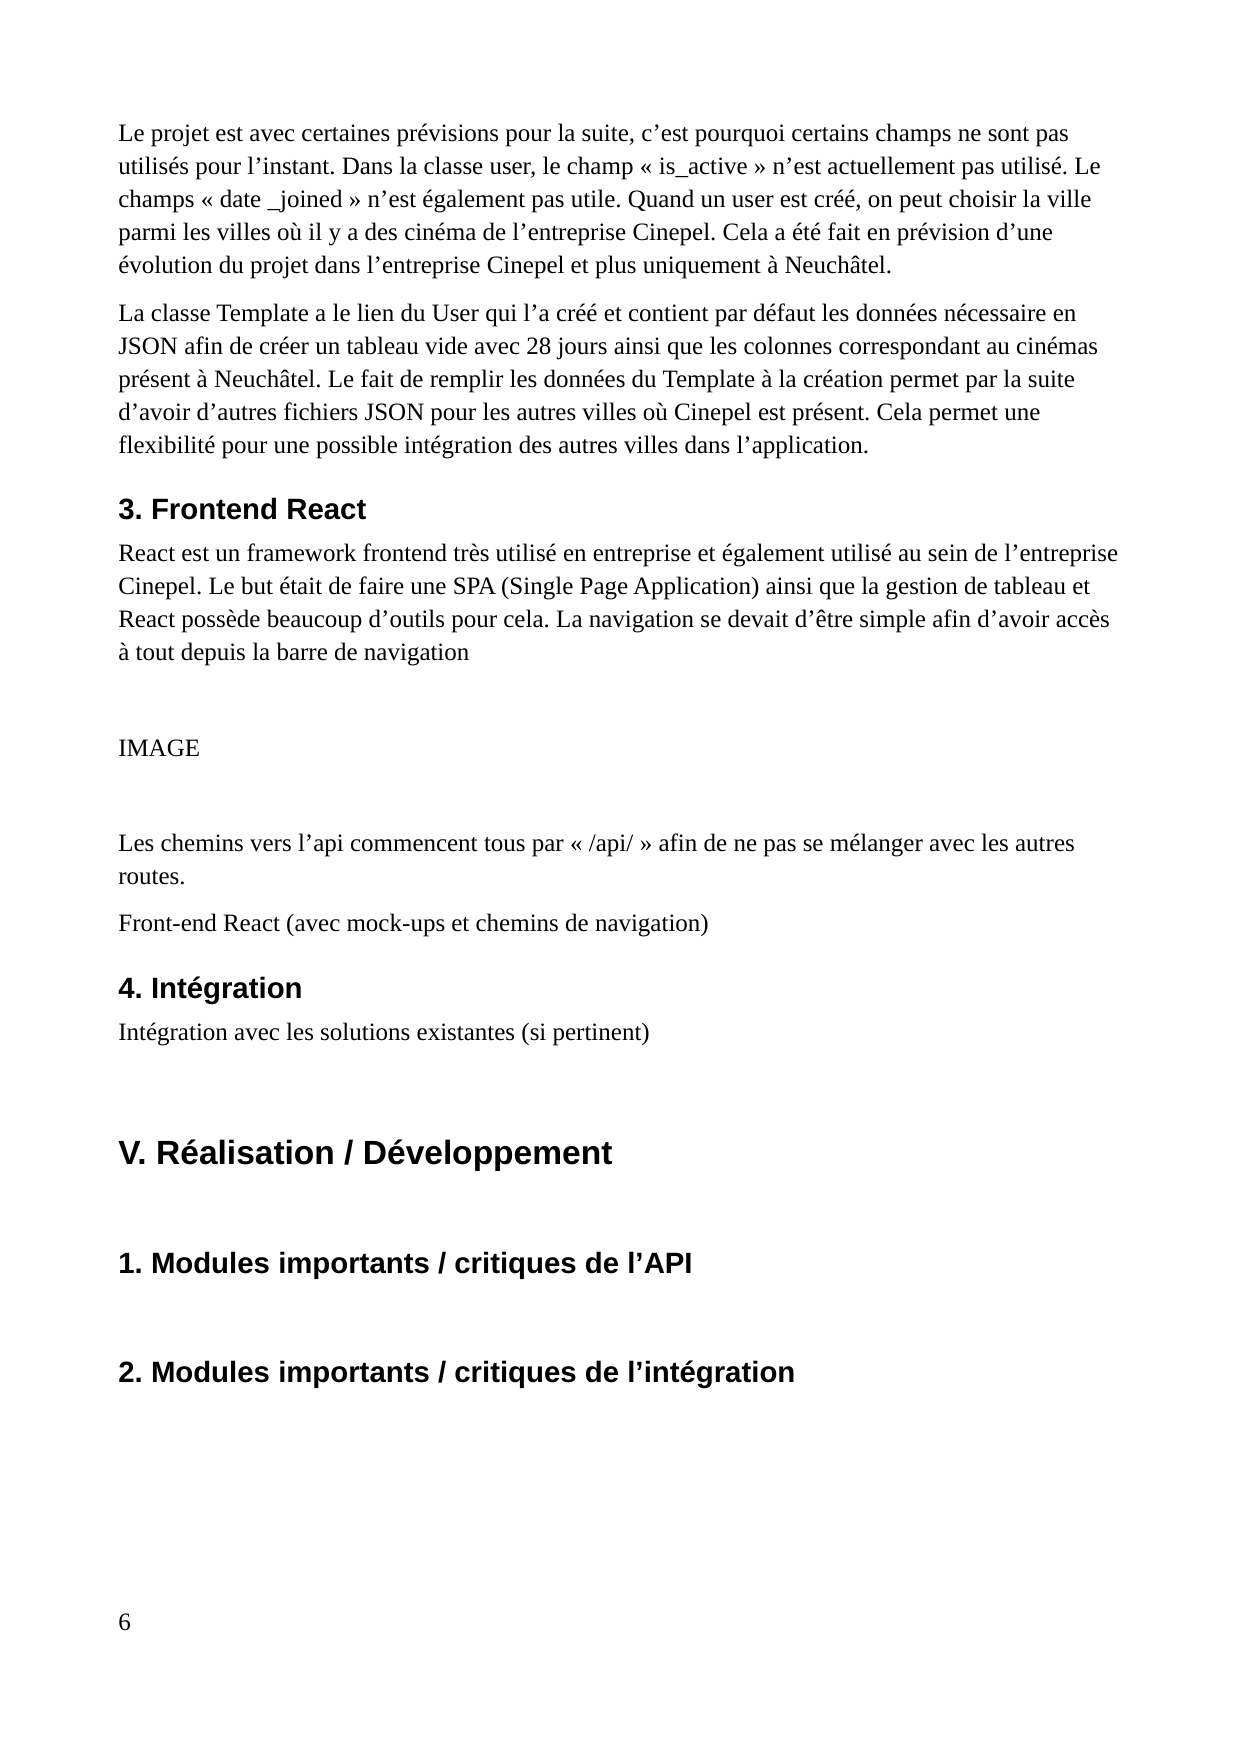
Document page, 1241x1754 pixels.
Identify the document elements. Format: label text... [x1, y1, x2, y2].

subtitle 4. Intégration [118, 971, 1122, 1004]
text Front-end React (avec mock-ups et chemins de navigation) [118, 908, 1122, 937]
subtitle 2. Modules importants / critiques de l’intégration [118, 1355, 1122, 1388]
text IMAGE [118, 733, 1122, 761]
subtitle 3. Frontend React [118, 492, 1122, 526]
text Les chemins vers l’api commencent tous par « /api/ » afin de ne pas se mélanger avec les autres routes. [118, 828, 1122, 889]
subtitle V. Réalisation / Développement [118, 1133, 1122, 1172]
subtitle 1. Modules importants / critiques de l’API [118, 1246, 1122, 1280]
text React est un framework frontend très utilisé en entreprise et également utilisé au sein de l’entreprise Cinepel. Le but était de faire une SPA (Single Page Application) ainsi que la gestion de tableau et React possède beaucoup d’outils pour cela. La navigation se devait d’être simple afin d’avoir accès à tout depuis la barre de navigation [118, 538, 1122, 666]
text La classe Template a le lien du User qui l’a créé et contient par défaut les données nécessaire en JSON afin de créer un tableau vide avec 28 jours ainsi que les colonnes correspondant au cinémas présent à Neuchâtel. Le fait de remplir les données du Template à la création permet par la suite d’avoir d’autres fichiers JSON pour les autres villes où Cinepel est présent. Cela permet une flexibilité pour une possible intégration des autres villes dans l’application. [118, 298, 1122, 459]
text Le projet est avec certaines prévisions pour la suite, c’est pourquoi certains champs ne sont pas utilisés pour l’instant. Dans la classe user, le champ « is_active » n’est actuellement pas utilisé. Le champs « date _joined » n’est également pas utile. Quand un user est créé, on peut choisir la ville parmi les villes où il y a des cinéma de l’entreprise Cinepel. Cela a été fait en prévision d’une évolution du projet dans l’entreprise Cinepel et plus uniquement à Neuchâtel. [118, 118, 1122, 279]
text Intégration avec les solutions existantes (si pertinent) [118, 1017, 1122, 1046]
